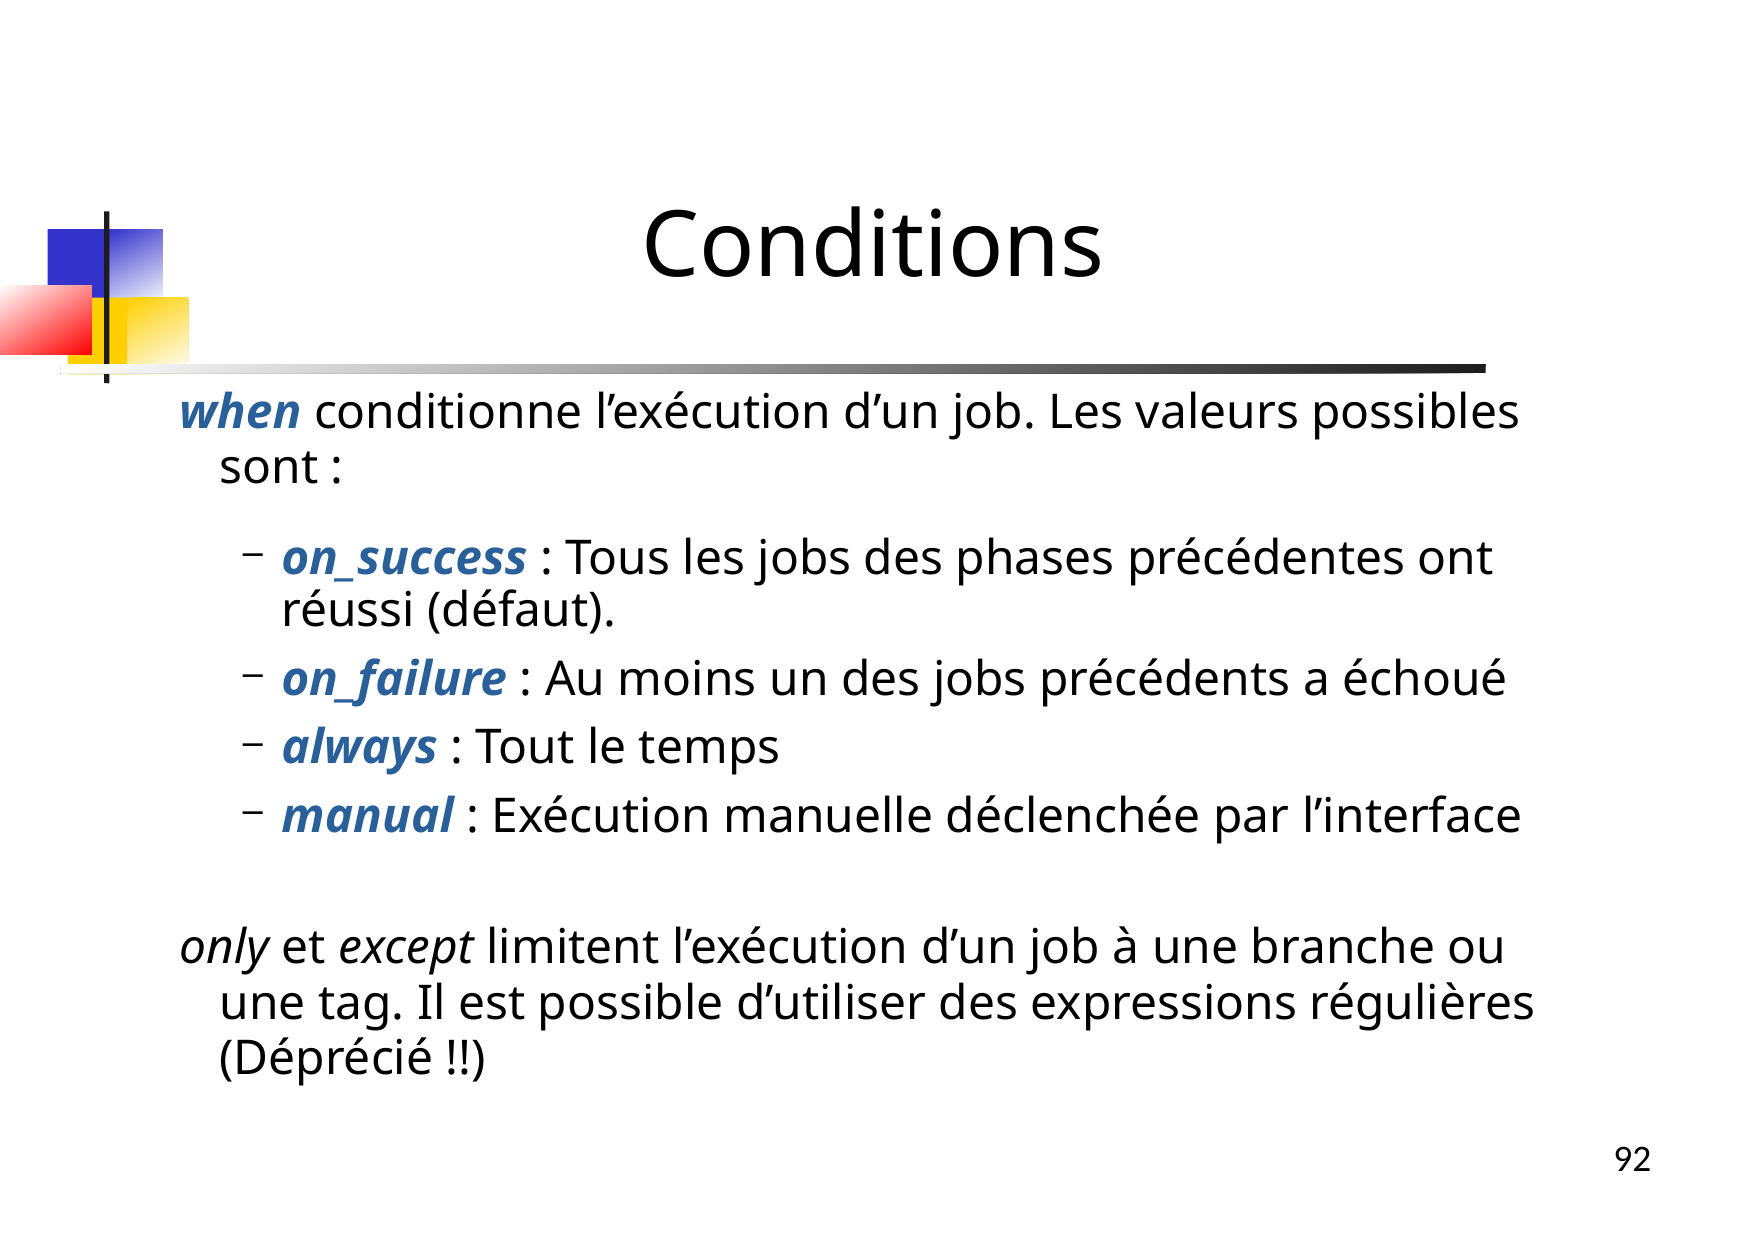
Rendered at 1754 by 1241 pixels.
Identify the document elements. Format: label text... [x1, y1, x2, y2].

list when conditionne l’exécution d’un job. Les valeurs possibles sont : on_success : Tous les jobs des phases précédentes ont réussi (défaut). on_failure : Au moins un des jobs précédents a échoué always : Tout le temps manual : Exécution manuelle déclenchée par l’interface only et except limitent l’exécution d’un job à une branche ou une tag. Il est possible d’utiliser des expressions régulières (Déprécié !!) [179, 384, 1567, 1104]
title Conditions [179, 139, 1567, 351]
